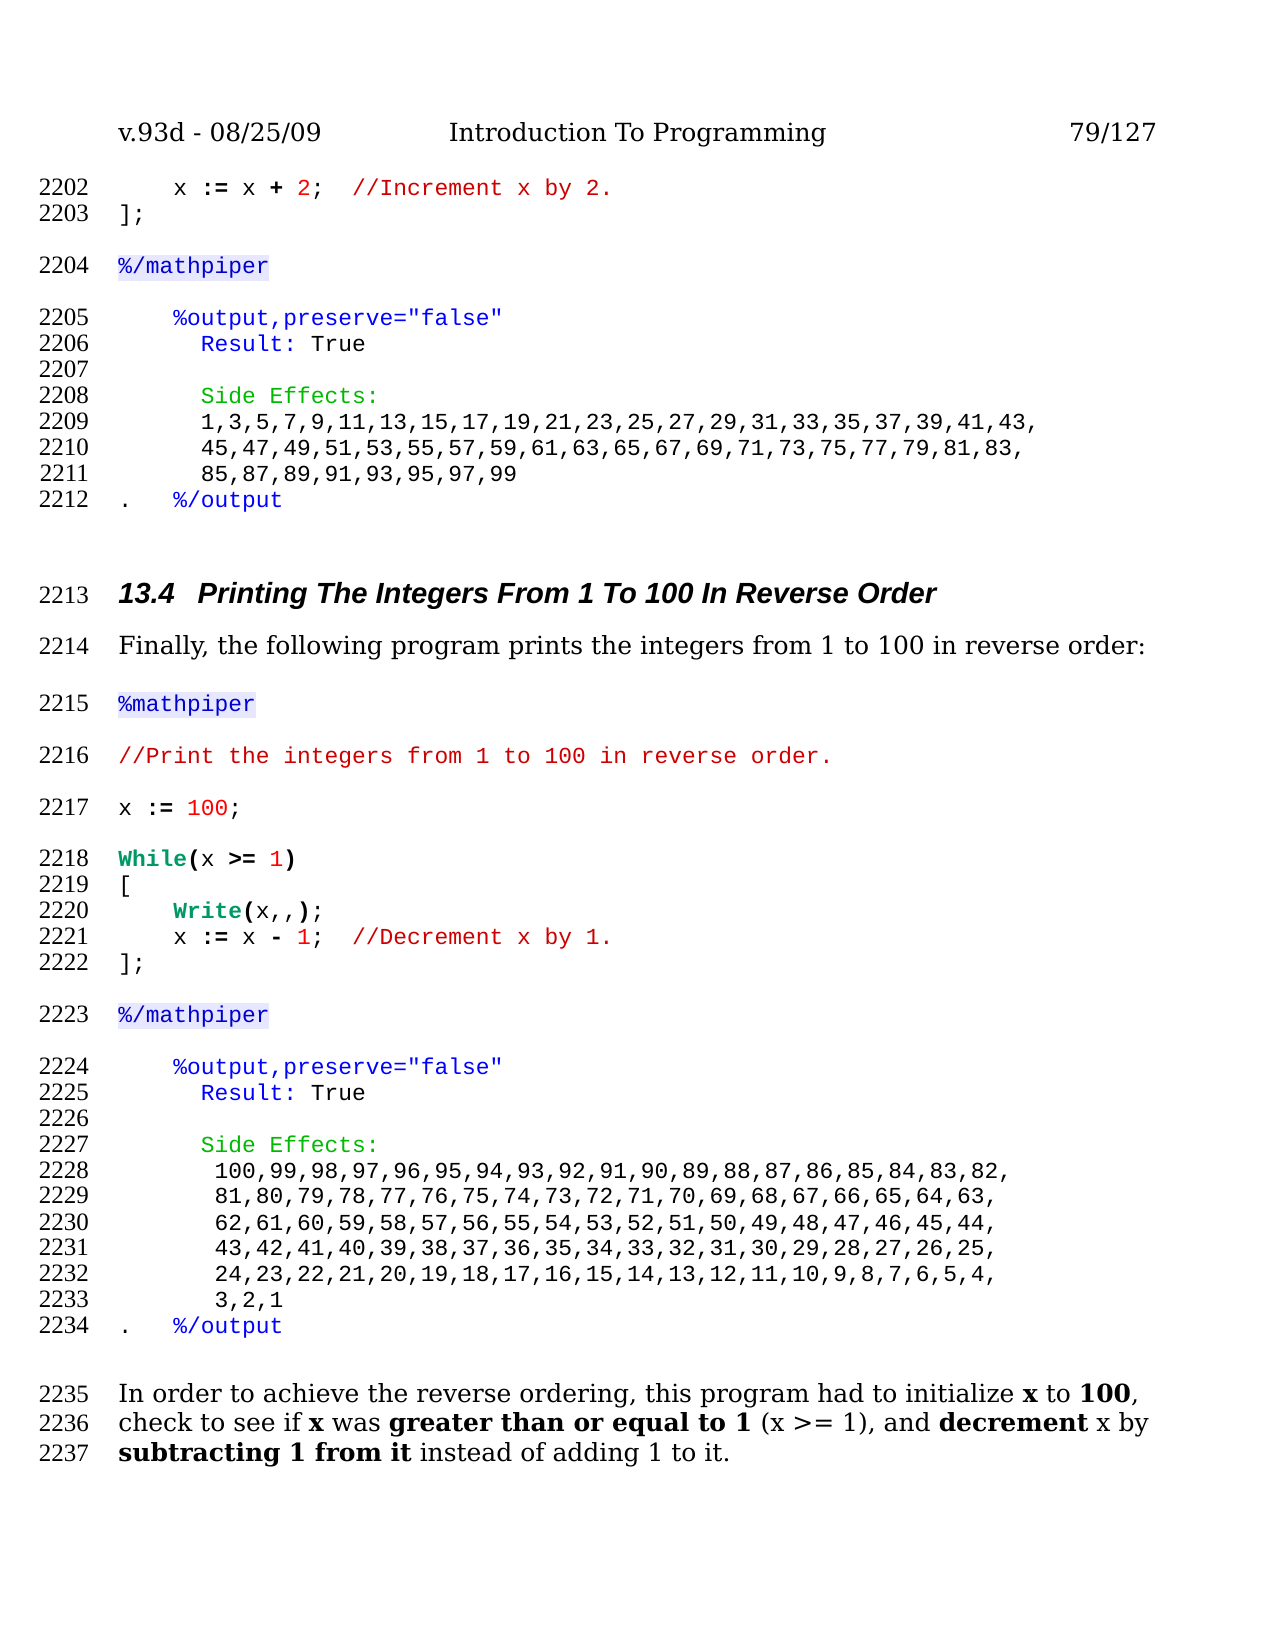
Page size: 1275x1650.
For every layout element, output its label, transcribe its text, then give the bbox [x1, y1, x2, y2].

text Result: True [118, 332, 1157, 358]
subtitle Printing The Integers From 1 To 100 In Reverse Order [118, 576, 1157, 610]
text ]; [118, 203, 1157, 229]
text 43,42,41,40,39,38,37,36,35,34,33,32,31,30,29,28,27,26,25, [118, 1237, 1157, 1263]
text 85,87,89,91,93,95,97,99 [118, 462, 1157, 488]
text . %/output [118, 1314, 1157, 1341]
text 100,99,98,97,96,95,94,93,92,91,90,89,88,87,86,85,84,83,82, [118, 1159, 1157, 1185]
text x := 100; [118, 796, 1157, 822]
text %/mathpiper [118, 254, 1157, 281]
text %output,preserve="false" [118, 306, 1157, 332]
text 81,80,79,78,77,76,75,74,73,72,71,70,69,68,67,66,65,64,63, [118, 1185, 1157, 1211]
text In order to achieve the reverse ordering, this program had to initialize x to 100, check to see if x was greater than or equal to 1 (x >= 1), and decrement x by subtracting 1 from it instead of adding 1 to it. [118, 1379, 1157, 1467]
text 1,3,5,7,9,11,13,15,17,19,21,23,25,27,29,31,33,35,37,39,41,43, [118, 410, 1157, 436]
text x := x - 1; //Decrement x by 1. [118, 926, 1157, 951]
text Finally, the following program prints the integers from 1 to 100 in reverse order: [118, 631, 1157, 660]
text While(x >= 1) [118, 848, 1157, 874]
text Side Effects: [118, 384, 1157, 410]
text %mathpiper [118, 692, 1157, 718]
text . %/output [118, 488, 1157, 514]
text 62,61,60,59,58,57,56,55,54,53,52,51,50,49,48,47,46,45,44, [118, 1211, 1157, 1237]
text Side Effects: [118, 1133, 1157, 1159]
text %output,preserve="false" [118, 1055, 1157, 1081]
text 3,2,1 [118, 1289, 1157, 1314]
text %/mathpiper [118, 1003, 1157, 1029]
text Write(x,,); [118, 899, 1157, 926]
text [ [118, 874, 1157, 899]
text x := x + 2; //Increment x by 2. [118, 177, 1157, 203]
text 45,47,49,51,53,55,57,59,61,63,65,67,69,71,73,75,77,79,81,83, [118, 436, 1157, 462]
text //Print the integers from 1 to 100 in reverse order. [118, 744, 1157, 770]
text 24,23,22,21,20,19,18,17,16,15,14,13,12,11,10,9,8,7,6,5,4, [118, 1263, 1157, 1289]
text Result: True [118, 1081, 1157, 1107]
text ]; [118, 951, 1157, 977]
